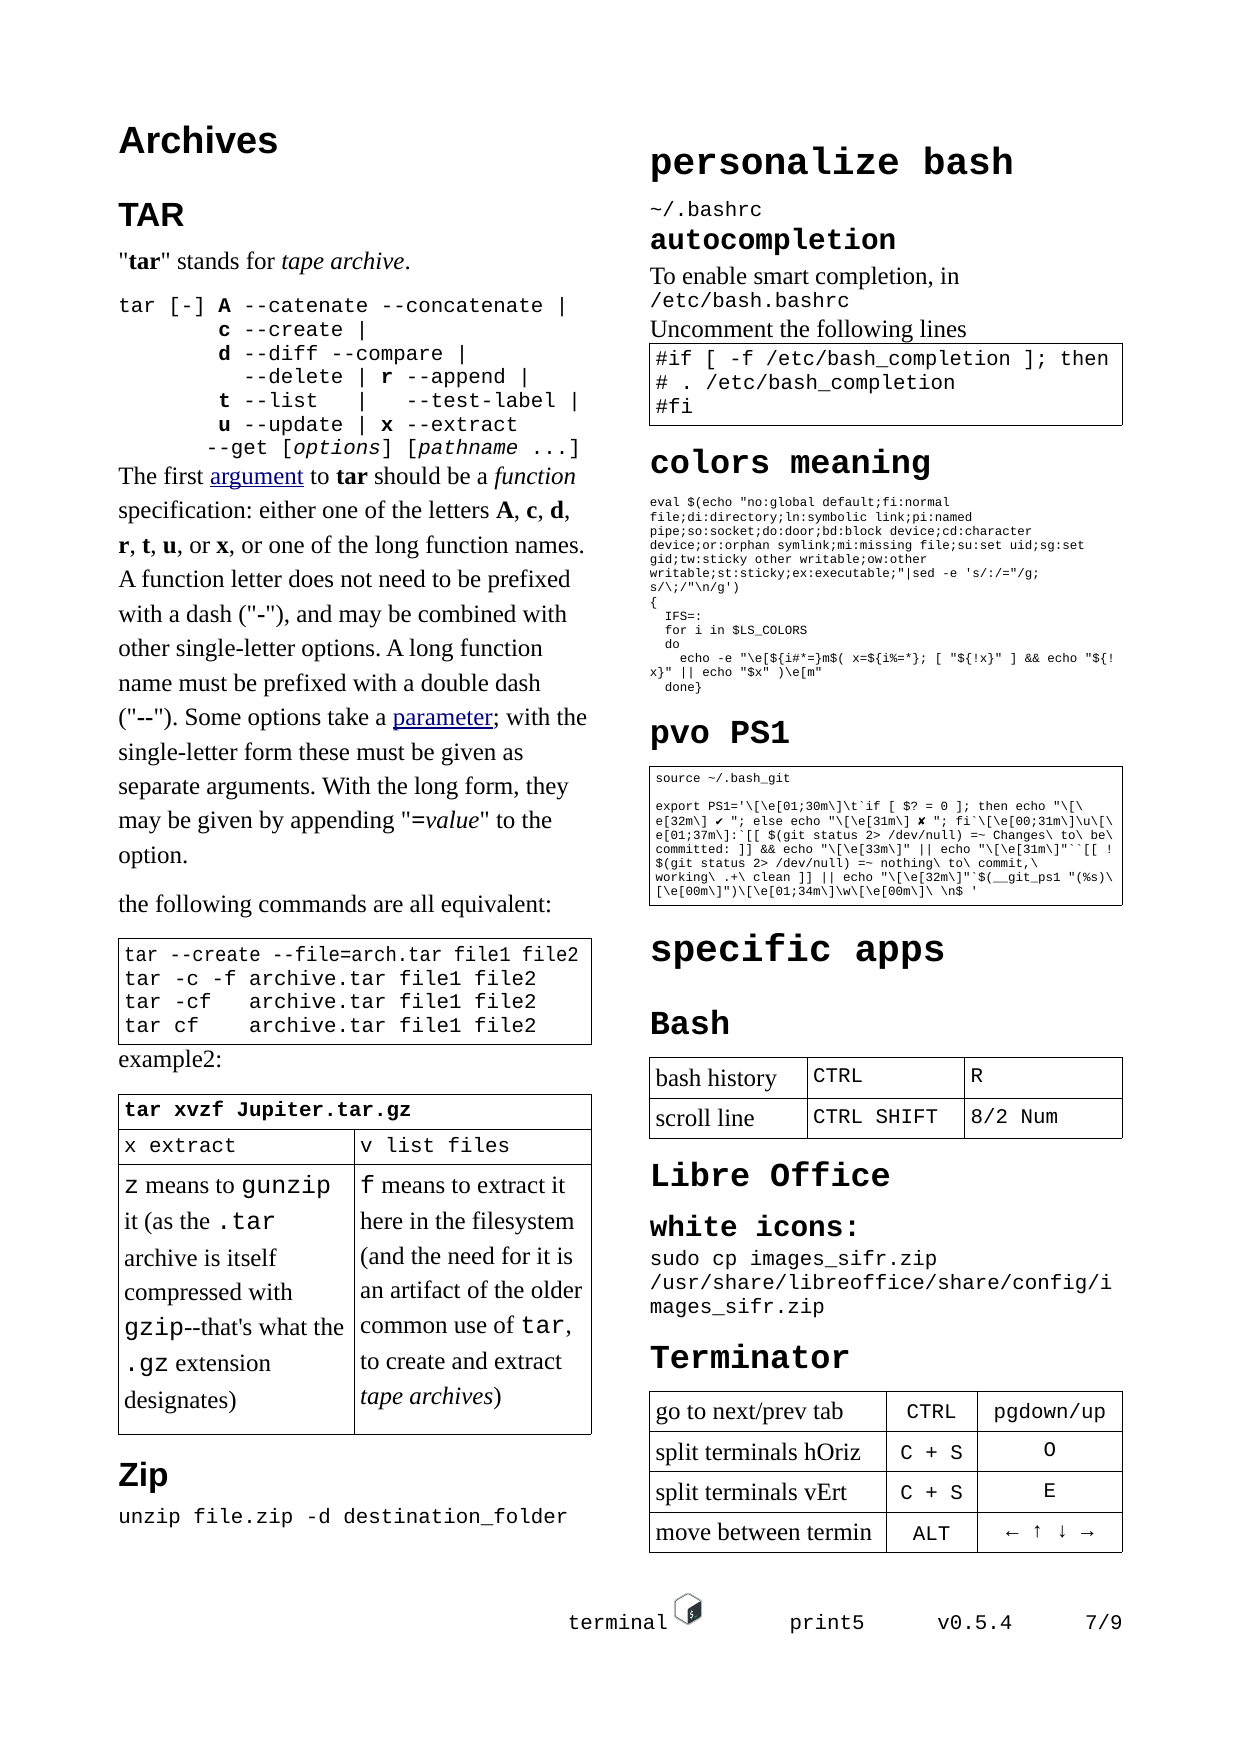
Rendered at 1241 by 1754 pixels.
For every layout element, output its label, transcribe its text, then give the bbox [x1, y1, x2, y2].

table_cell scroll line [650, 1099, 807, 1138]
table_cell CTRL SHIFT [808, 1099, 964, 1138]
table_header #if [ -f /etc/bash_completion ]; then # . /etc/bash_completion #fi [650, 344, 1122, 425]
text unzip file.zip -d destination_folder [118, 1506, 591, 1530]
subtitle Libre Office [649, 1159, 1122, 1197]
table_header pgdown/up [978, 1392, 1122, 1431]
text --delete | r --append | [118, 366, 591, 390]
subtitle specific apps [649, 930, 1122, 973]
subtitle Zip [118, 1455, 591, 1494]
text /etc/bash.bashrc [649, 290, 1122, 314]
table_header source ~/.bash_git export PS1='\[\e[01;30m\]\t`if [ $? = 0 ]; then echo "\[\e[32m\] ✔ "; else echo "\[\e[31m\] ✘ "; fi`\[\e[00;31m\]\u\[\e[01;37m\]:`[[ $(git status 2> /dev/null) =~ Changes\ to\ be\ committed: ]] && echo "\[\e[33m\]" || echo "\[\e[31m\]"``[[ ! $(git status 2> /dev/null) =~ nothing\ to\ commit,\ working\ .+\ clean ]] || echo "\[\e[32m\]"`$(__git_ps1 "(%s)\[\e[00m\]")\[\e[01;34m\]\w\[\e[00m\]\ \n$ ' [650, 767, 1122, 905]
table_cell C + S [887, 1432, 977, 1471]
table_header CTRL [808, 1058, 964, 1097]
table_cell E [978, 1472, 1122, 1512]
picture [667, 1588, 709, 1630]
table_header CTRL [887, 1392, 977, 1431]
table_cell x extract [119, 1130, 354, 1164]
text IFS=: [649, 610, 1122, 624]
text To enable smart completion, in [649, 261, 1122, 290]
table_cell split terminals vErt [650, 1472, 886, 1512]
subtitle personalize bash [649, 143, 1122, 186]
subtitle autocompletion [649, 225, 1122, 258]
text c --create | [118, 319, 591, 343]
table_cell move between termin [650, 1513, 886, 1552]
text tar [-] A --catenate --concatenate | [118, 295, 591, 319]
text "tar" stands for tape archive. [118, 246, 591, 275]
subtitle Bash [649, 1007, 1122, 1044]
table_cell v list files [355, 1130, 591, 1164]
text { [649, 596, 1122, 610]
table_cell split terminals hOriz [650, 1432, 886, 1471]
text the following commands are all equivalent: [118, 889, 591, 918]
text echo -e "\e[${i#*=}m$( x=${i%=*}; [ "${!x}" ] && echo "${!x}" || echo "$x" )\e[m" [649, 652, 1122, 681]
table_header R [965, 1058, 1122, 1097]
table_cell ALT [887, 1513, 977, 1552]
text --get [options] [pathname ...] [118, 437, 591, 461]
text sudo cp images_sifr.zip /usr/share/libreoffice/share/config/images_sifr.zip [649, 1248, 1122, 1319]
text u --update | x --extract [118, 413, 591, 437]
text The first argument to tar should be a function specification: either one of the letters A, c, d, r, t, u, or x, or one of the long function names. A function letter does not need to be prefixed with a dash ("-"), and may be combined with other single-letter options. A long function name must be prefixed with a double dash ("--"). Some options take a parameter; with the single-letter form these must be given as separate arguments. With the long form, they may be given by appending "=value" to the option. [118, 461, 591, 869]
subtitle pvo PS1 [649, 716, 1122, 754]
subtitle Archives [118, 118, 591, 162]
subtitle white icons: [649, 1212, 1122, 1245]
subtitle colors meaning [649, 446, 1122, 484]
table_cell ← ↑ ↓ → [978, 1513, 1122, 1552]
table_header tar xvzf Jupiter.tar.gz [119, 1095, 591, 1129]
text ~/.bashrc [649, 198, 1122, 222]
table_header tar --create --file=arch.tar file1 file2 tar -c -f archive.tar file1 file2 tar -cf archive.tar file1 file2 tar cf archive.tar file1 file2 [119, 939, 591, 1044]
text Uncomment the following lines [649, 314, 1122, 342]
subtitle Terminator [649, 1340, 1122, 1378]
text done} [649, 681, 1122, 695]
table_header bash history [650, 1058, 807, 1097]
text do [649, 638, 1122, 652]
subtitle TAR [118, 195, 591, 234]
text eval $(echo "no:global default;fi:normal file;di:directory;ln:symbolic link;pi:named pipe;so:socket;do:door;bd:block device;cd:character device;or:orphan symlink;mi:missing file;su:set uid;sg:set gid;tw:sticky other writable;ow:other writable;st:sticky;ex:executable;"|sed -e 's/:/="/g; s/\;/"\n/g') [649, 496, 1122, 596]
table_cell 8/2 Num [965, 1099, 1122, 1138]
table_cell O [978, 1432, 1122, 1471]
table_cell C + S [887, 1472, 977, 1512]
text d --diff --compare | [118, 343, 591, 366]
table_header go to next/prev tab [650, 1392, 886, 1431]
table_cell z means to gunzip it (as the .tar archive is itself compressed with gzip--that's what the .gz extension designates) [119, 1165, 354, 1434]
text for i in $LS_COLORS [649, 624, 1122, 638]
table_cell f means to extract it here in the filesystem (and the need for it is an artifact of the older common use of tar, to create and extract tape archives) [355, 1165, 591, 1434]
text t --list | --test-label | [118, 390, 591, 413]
text example2: [118, 1045, 591, 1073]
